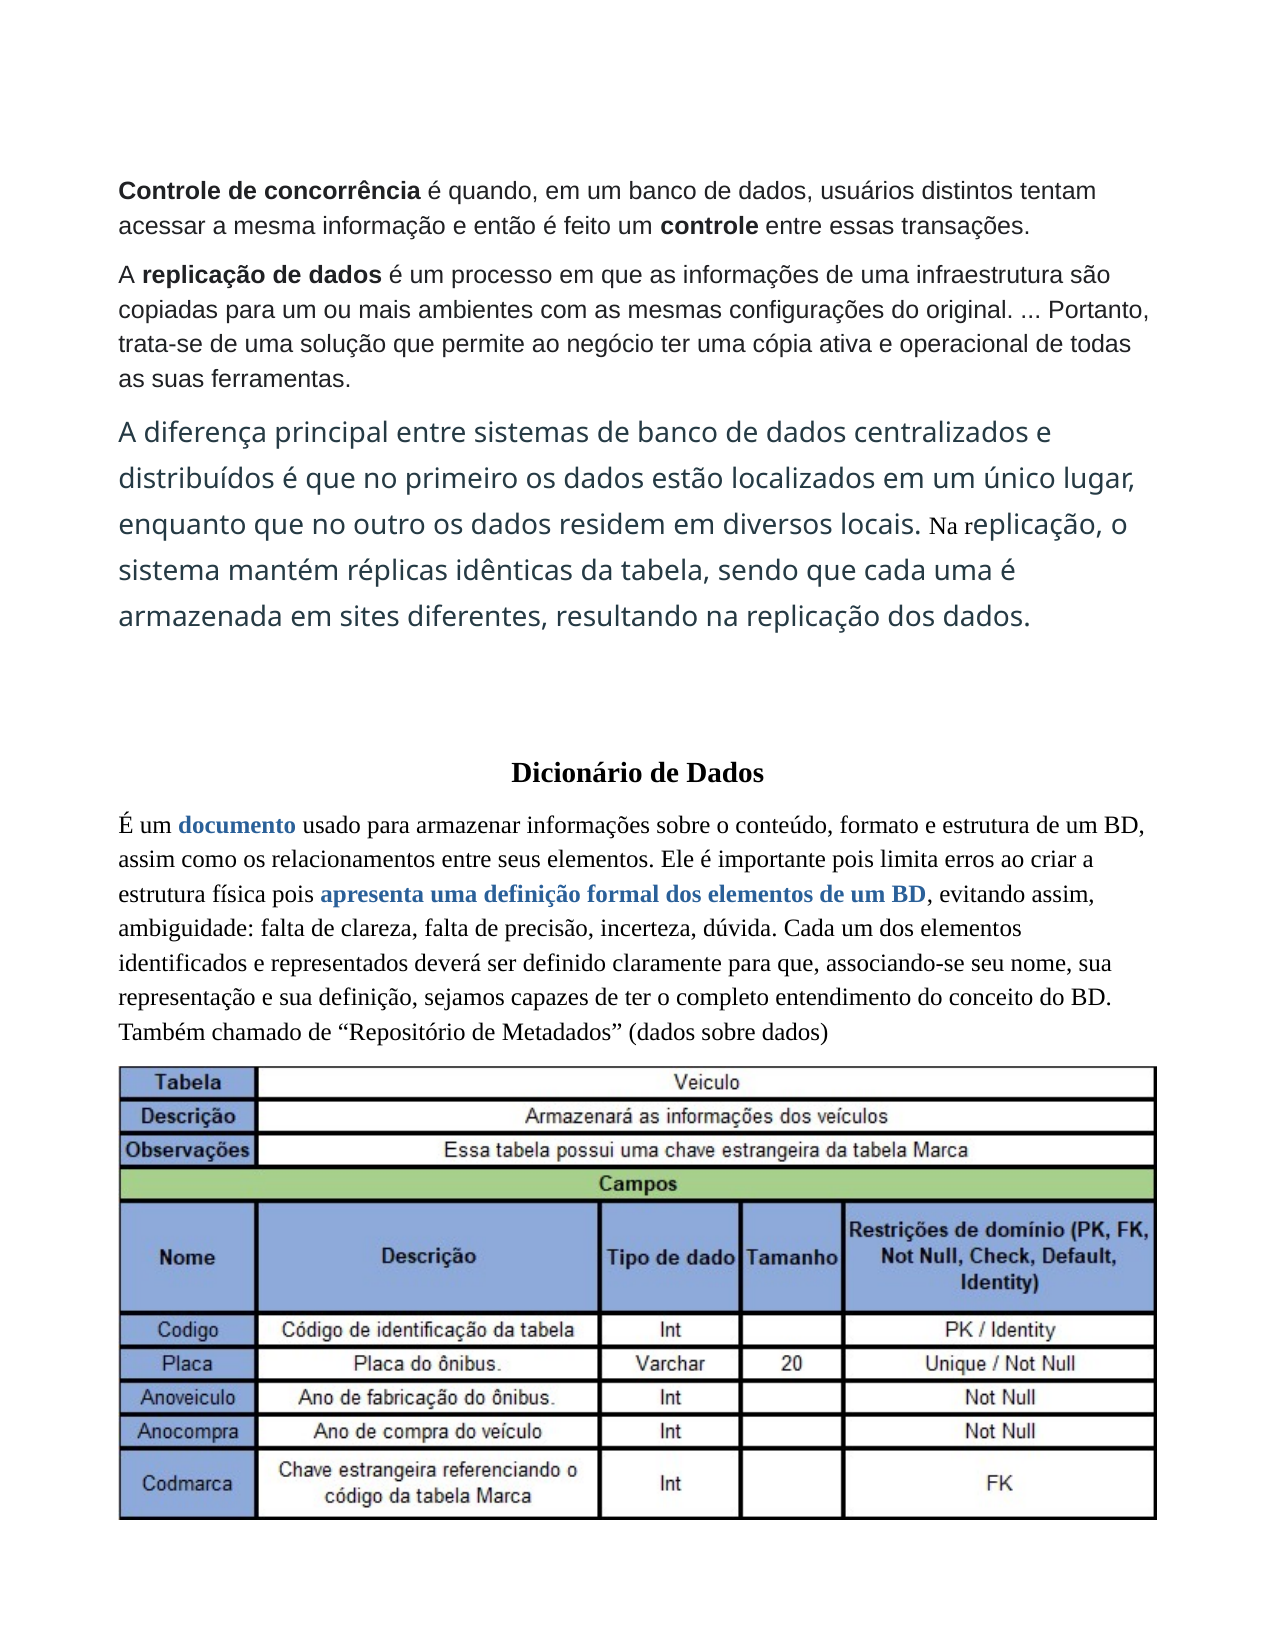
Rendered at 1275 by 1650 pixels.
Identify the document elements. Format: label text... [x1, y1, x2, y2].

text É um documento usado para armazenar informações sobre o conteúdo, formato e estrutura de um BD, assim como os relacionamentos entre seus elementos. Ele é importante pois limita erros ao criar a estrutura física pois apresenta uma definição formal dos elementos de um BD, evitando assim, ambiguidade: falta de clareza, falta de precisão, incerteza, dúvida. Cada um dos elementos identificados e representados deverá ser definido claramente para que, associando-se seu nome, sua representação e sua definição, sejamos capazes de ter o completo entendimento do conceito do BD. Também chamado de “Repositório de Metadados” (dados sobre dados) [118, 810, 1157, 1046]
text A replicação de dados é um processo em que as informações de uma infraestrutura são copiadas para um ou mais ambientes com as mesmas configurações do original. ... Portanto, trata-se de uma solução que permite ao negócio ter uma cópia ativa e operacional de todas as suas ferramentas. [118, 260, 1157, 392]
picture [118, 1066, 1157, 1520]
text A diferença principal entre sistemas de banco de dados centralizados e distribuídos é que no primeiro os dados estão localizados em um único lugar, enquanto que no outro os dados residem em diversos locais. Na replicação, o sistema mantém réplicas idênticas da tabela, sendo que cada uma é armazenada em sites diferentes, resultando na replicação dos dados. [118, 413, 1157, 635]
text Dicionário de Dados [118, 755, 1157, 789]
text Controle de concorrência é quando, em um banco de dados, usuários distintos tentam acessar a mesma informação e então é feito um controle entre essas transações. [118, 176, 1157, 240]
